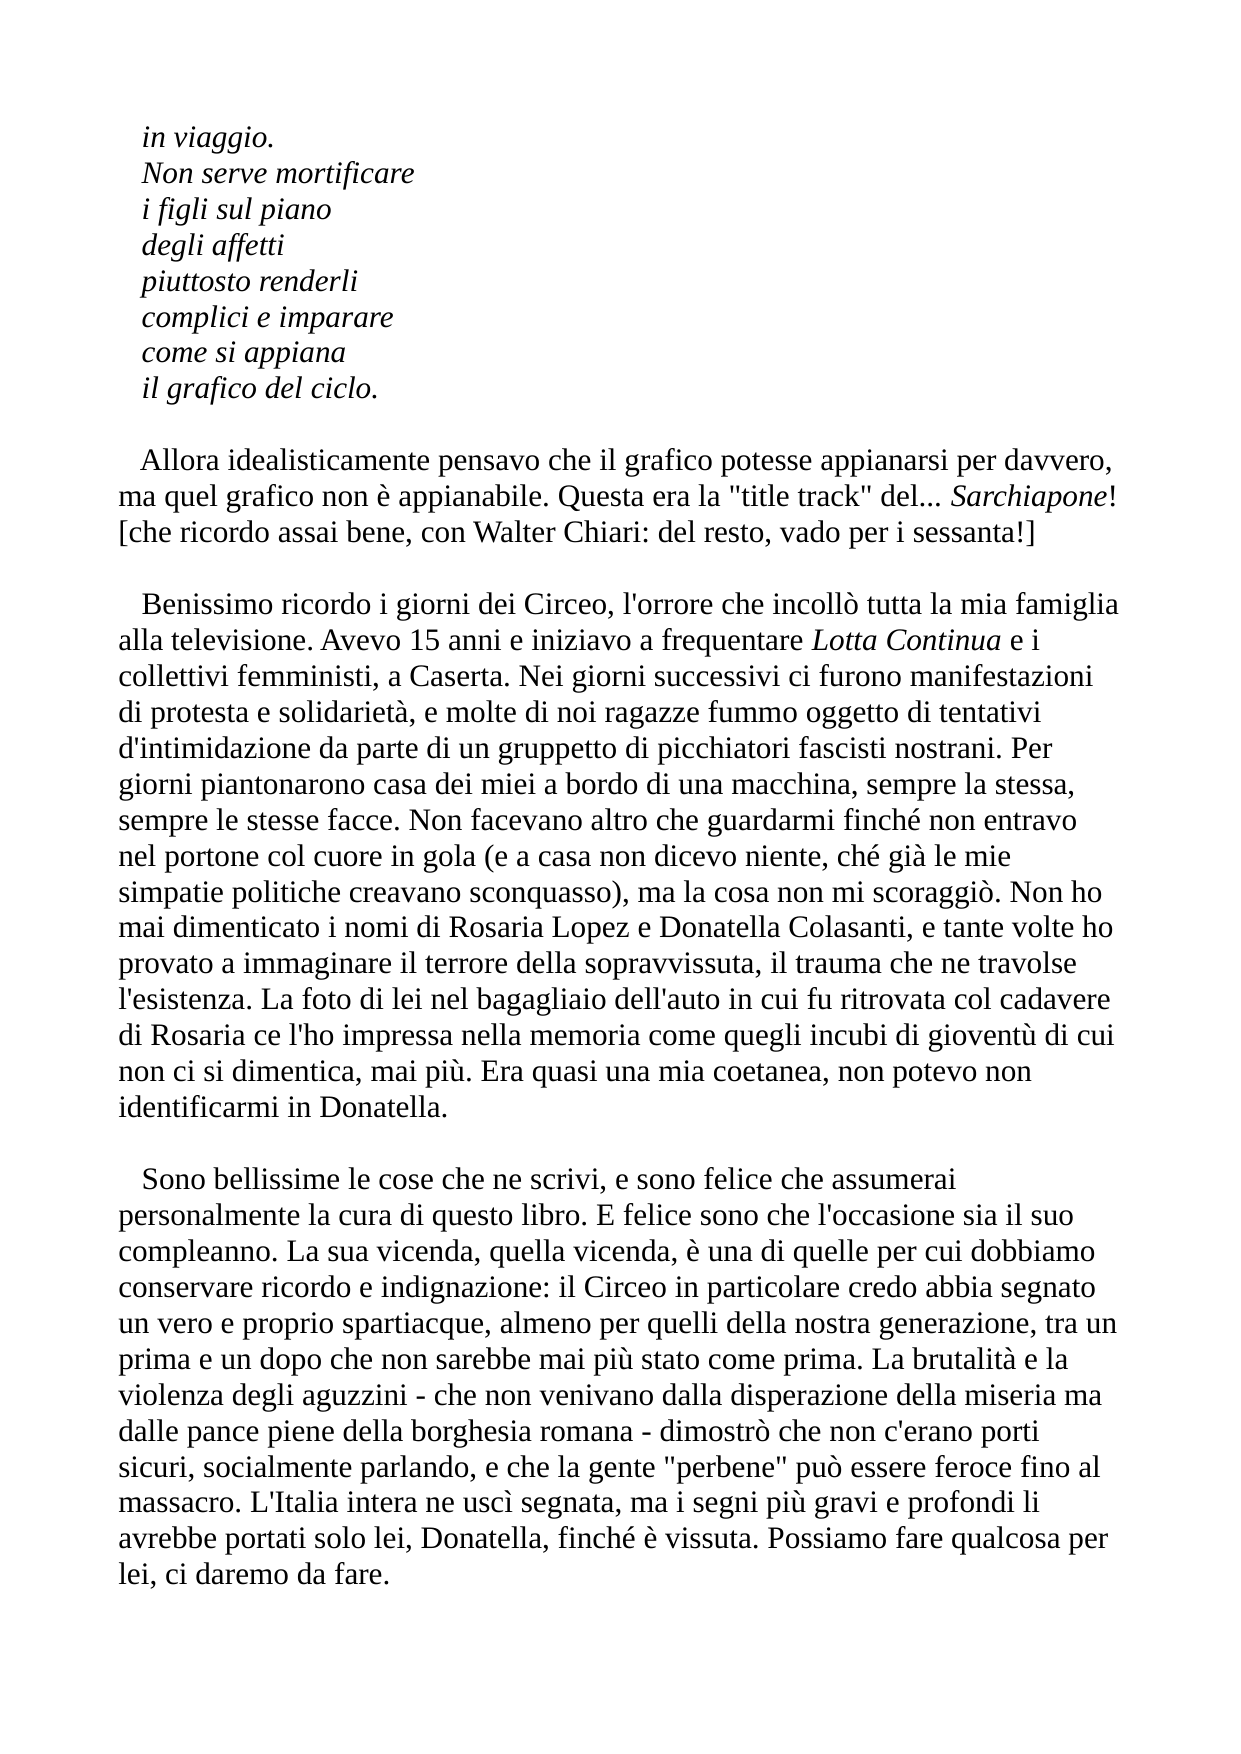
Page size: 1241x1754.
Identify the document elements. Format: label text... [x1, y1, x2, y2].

text in viaggio. Non serve mortificare i figli sul piano degli affetti piuttosto renderli complici e imparare come si appiana il grafico del ciclo. Allora idealisticamente pensavo che il grafico potesse appianarsi per davvero, ma quel grafico non è appianabile. Questa era la "title track" del... Sarchiapone! [che ricordo assai bene, con Walter Chiari: del resto, vado per i sessanta!] Benissimo ricordo i giorni dei Circeo, l'orrore che incollò tutta la mia famiglia alla televisione. Avevo 15 anni e iniziavo a frequentare Lotta Continua e i collettivi femministi, a Caserta. Nei giorni successivi ci furono manifestazioni di protesta e solidarietà, e molte di noi ragazze fummo oggetto di tentativi d'intimidazione da parte di un gruppetto di picchiatori fascisti nostrani. Per giorni piantonarono casa dei miei a bordo di una macchina, sempre la stessa, sempre le stesse facce. Non facevano altro che guardarmi finché non entravo nel portone col cuore in gola (e a casa non dicevo niente, ché già le mie simpatie politiche creavano sconquasso), ma la cosa non mi scoraggiò. Non ho mai dimenticato i nomi di Rosaria Lopez e Donatella Colasanti, e tante volte ho provato a immaginare il terrore della sopravvissuta, il trauma che ne travolse l'esistenza. La foto di lei nel bagagliaio dell'auto in cui fu ritrovata col cadavere di Rosaria ce l'ho impressa nella memoria come quegli incubi di gioventù di cui non ci si dimentica, mai più. Era quasi una mia coetanea, non potevo non identificarmi in Donatella. Sono bellissime le cose che ne scrivi, e sono felice che assumerai personalmente la cura di questo libro. E felice sono che l'occasione sia il suo compleanno. La sua vicenda, quella vicenda, è una di quelle per cui dobbiamo conservare ricordo e indignazione: il Circeo in particolare credo abbia segnato un vero e proprio spartiacque, almeno per quelli della nostra generazione, tra un prima e un dopo che non sarebbe mai più stato come prima. La brutalità e la violenza degli aguzzini - che non venivano dalla disperazione della miseria ma dalle pance piene della borghesia romana - dimostrò che non c'erano porti sicuri, socialmente parlando, e che la gente "perbene" può essere feroce fino al massacro. L'Italia intera ne uscì segnata, ma i segni più gravi e profondi li avrebbe portati solo lei, Donatella, finché è vissuta. Possiamo fare qualcosa per lei, ci daremo da fare. [118, 118, 1122, 1627]
